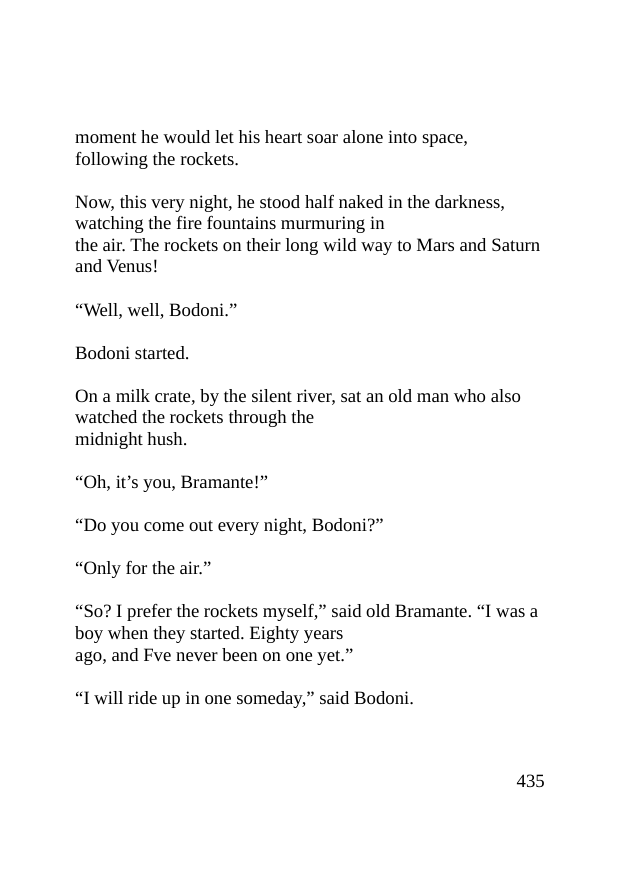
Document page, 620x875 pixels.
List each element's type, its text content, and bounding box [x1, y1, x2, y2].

text moment he would let his heart soar alone into space, following the rockets. Now, this very night, he stood half naked in the darkness, watching the fire fountains murmuring in the air. The rockets on their long wild way to Mars and Saturn and Venus! “Well, well, Bodoni.” Bodoni started. On a milk crate, by the silent river, sat an old man who also watched the rockets through the midnight hush. “Oh, it’s you, Bramante!” “Do you come out every night, Bodoni?” “Only for the air.” “So? I prefer the rockets myself,” said old Bramante. “I was a boy when they started. Eighty years ago, and Fve never been on one yet.” “I will ride up in one someday,” said Bodoni. [75, 126, 544, 730]
